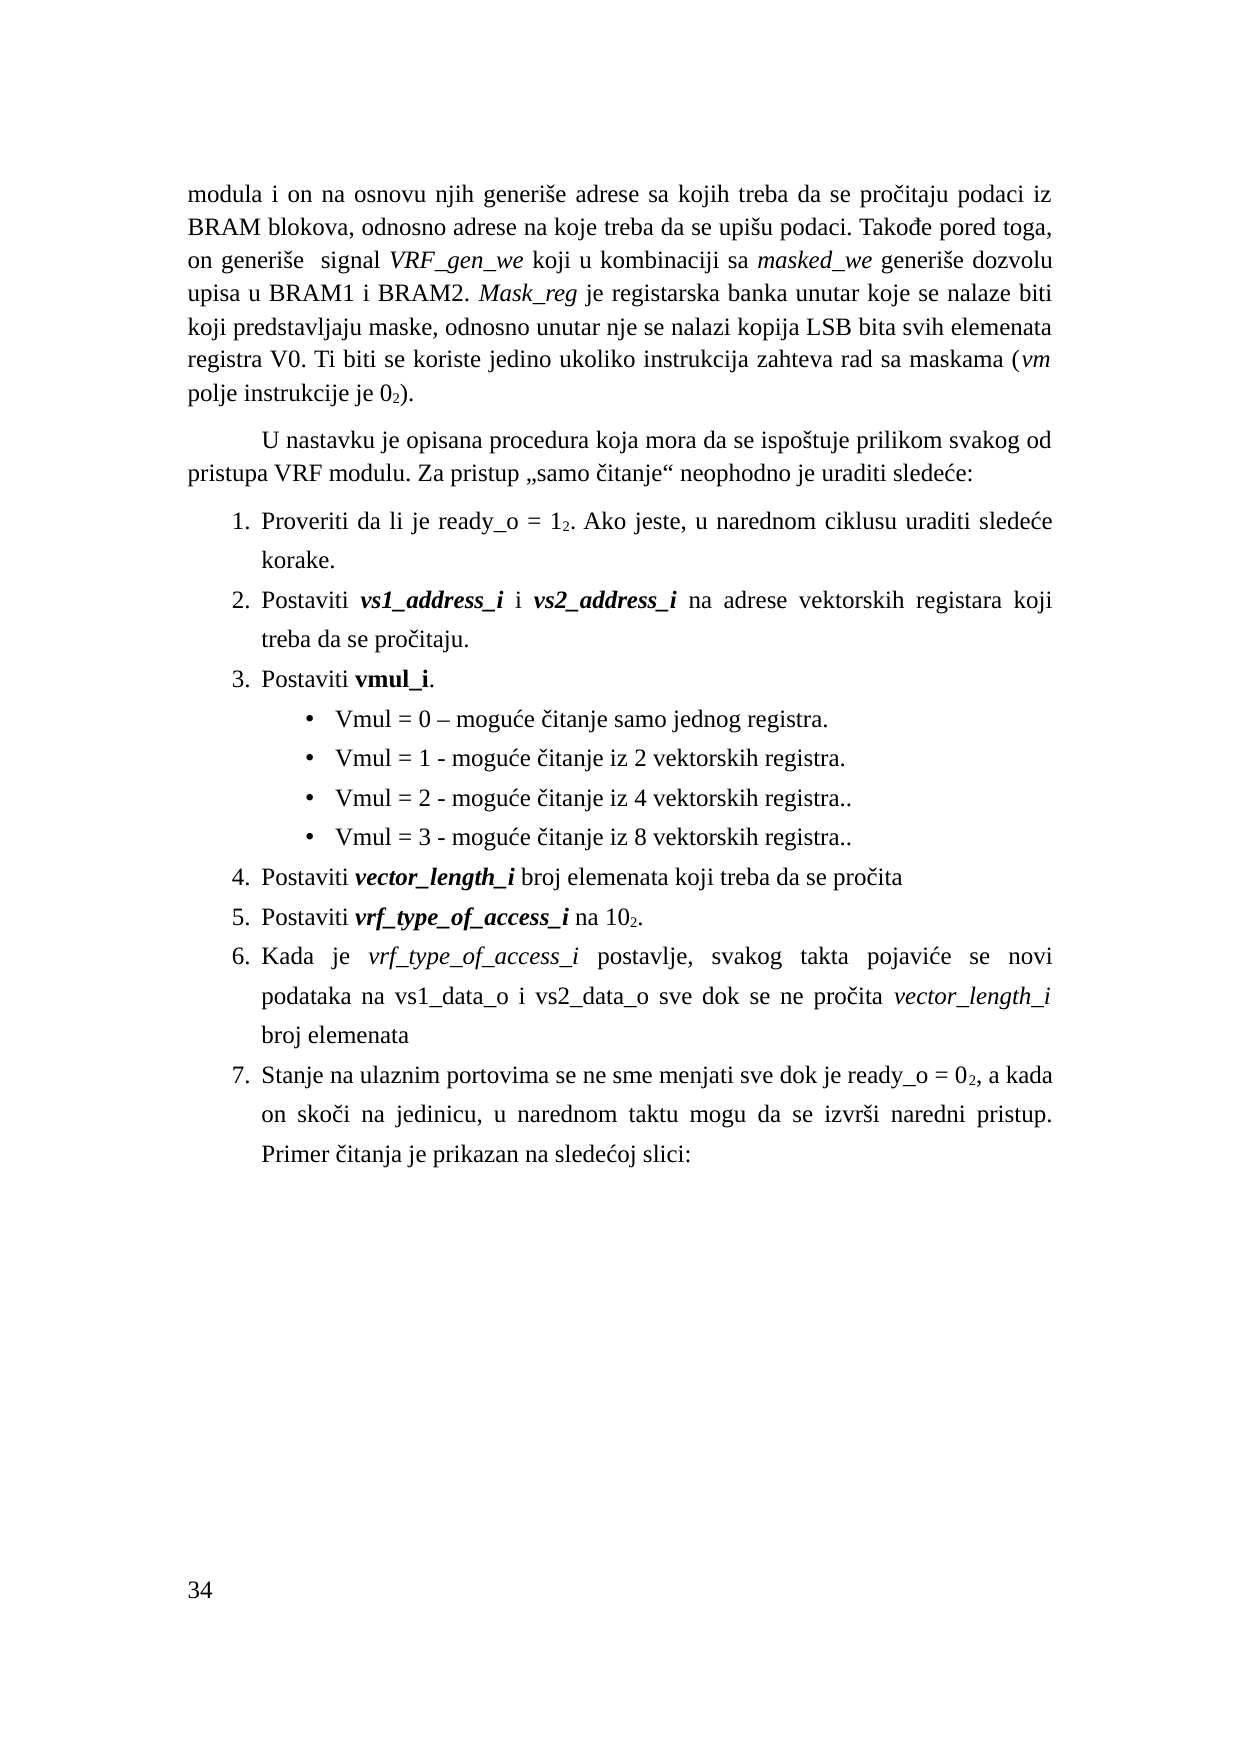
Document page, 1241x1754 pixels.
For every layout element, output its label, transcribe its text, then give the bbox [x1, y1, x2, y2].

text modula i on na osnovu njih generiše adrese sa kojih treba da se pročitaju podaci iz BRAM blokova, odnosno adrese na koje treba da se upišu podaci. Takođe pored toga, on generiše signal VRF_gen_we koji u kombinaciji sa masked_we generiše dozvolu upisa u BRAM1 i BRAM2. Mask_reg je registarska banka unutar koje se nalaze biti koji predstavljaju maske, odnosno unutar nje se nalazi kopija LSB bita svih elemenata registra V0. Ti biti se koriste jedino ukoliko instrukcija zahteva rad sa maskama (vm polje instrukcije je 02). [187, 179, 1053, 406]
list Postaviti vs1_address_i i vs2_address_i na adrese vektorskih registara koji treba da se pročitaju. [232, 585, 1053, 653]
text U nastavku je opisana procedura koja mora da se ispoštuje prilikom svakog od pristupa VRF modulu. Za pristup „samo čitanje“ neophodno je uraditi sledeće: [187, 425, 1053, 487]
list Stanje na ulaznim portovima se ne sme menjati sve dok je ready_o = 02, a kada on skoči na jedinicu, u narednom taktu mogu da se izvrši naredni pristup. Primer čitanja je prikazan na sledećoj slici: [232, 1060, 1053, 1168]
list Postaviti vector_length_i broj elemenata koji treba da se pročita [232, 862, 1053, 891]
list Vmul = 0 – moguće čitanje samo jednog registra. [305, 704, 1053, 732]
list Postaviti vmul_i. [232, 664, 1053, 693]
list Vmul = 3 - moguće čitanje iz 8 vektorskih registra.. [305, 822, 1053, 851]
list Proveriti da li je ready_o = 12. Ako jeste, u narednom ciklusu uraditi sledeće korake. [232, 506, 1053, 574]
list Postaviti vrf_type_of_access_i na 102. [232, 902, 1053, 930]
list Vmul = 1 - moguće čitanje iz 2 vektorskih registra. [305, 743, 1053, 772]
list Vmul = 2 - moguće čitanje iz 4 vektorskih registra.. [305, 783, 1053, 812]
list Kada je vrf_type_of_access_i postavlje, svakog takta pojaviće se novi podataka na vs1_data_o i vs2_data_o sve dok se ne pročita vector_length_i broj elemenata [232, 941, 1053, 1049]
